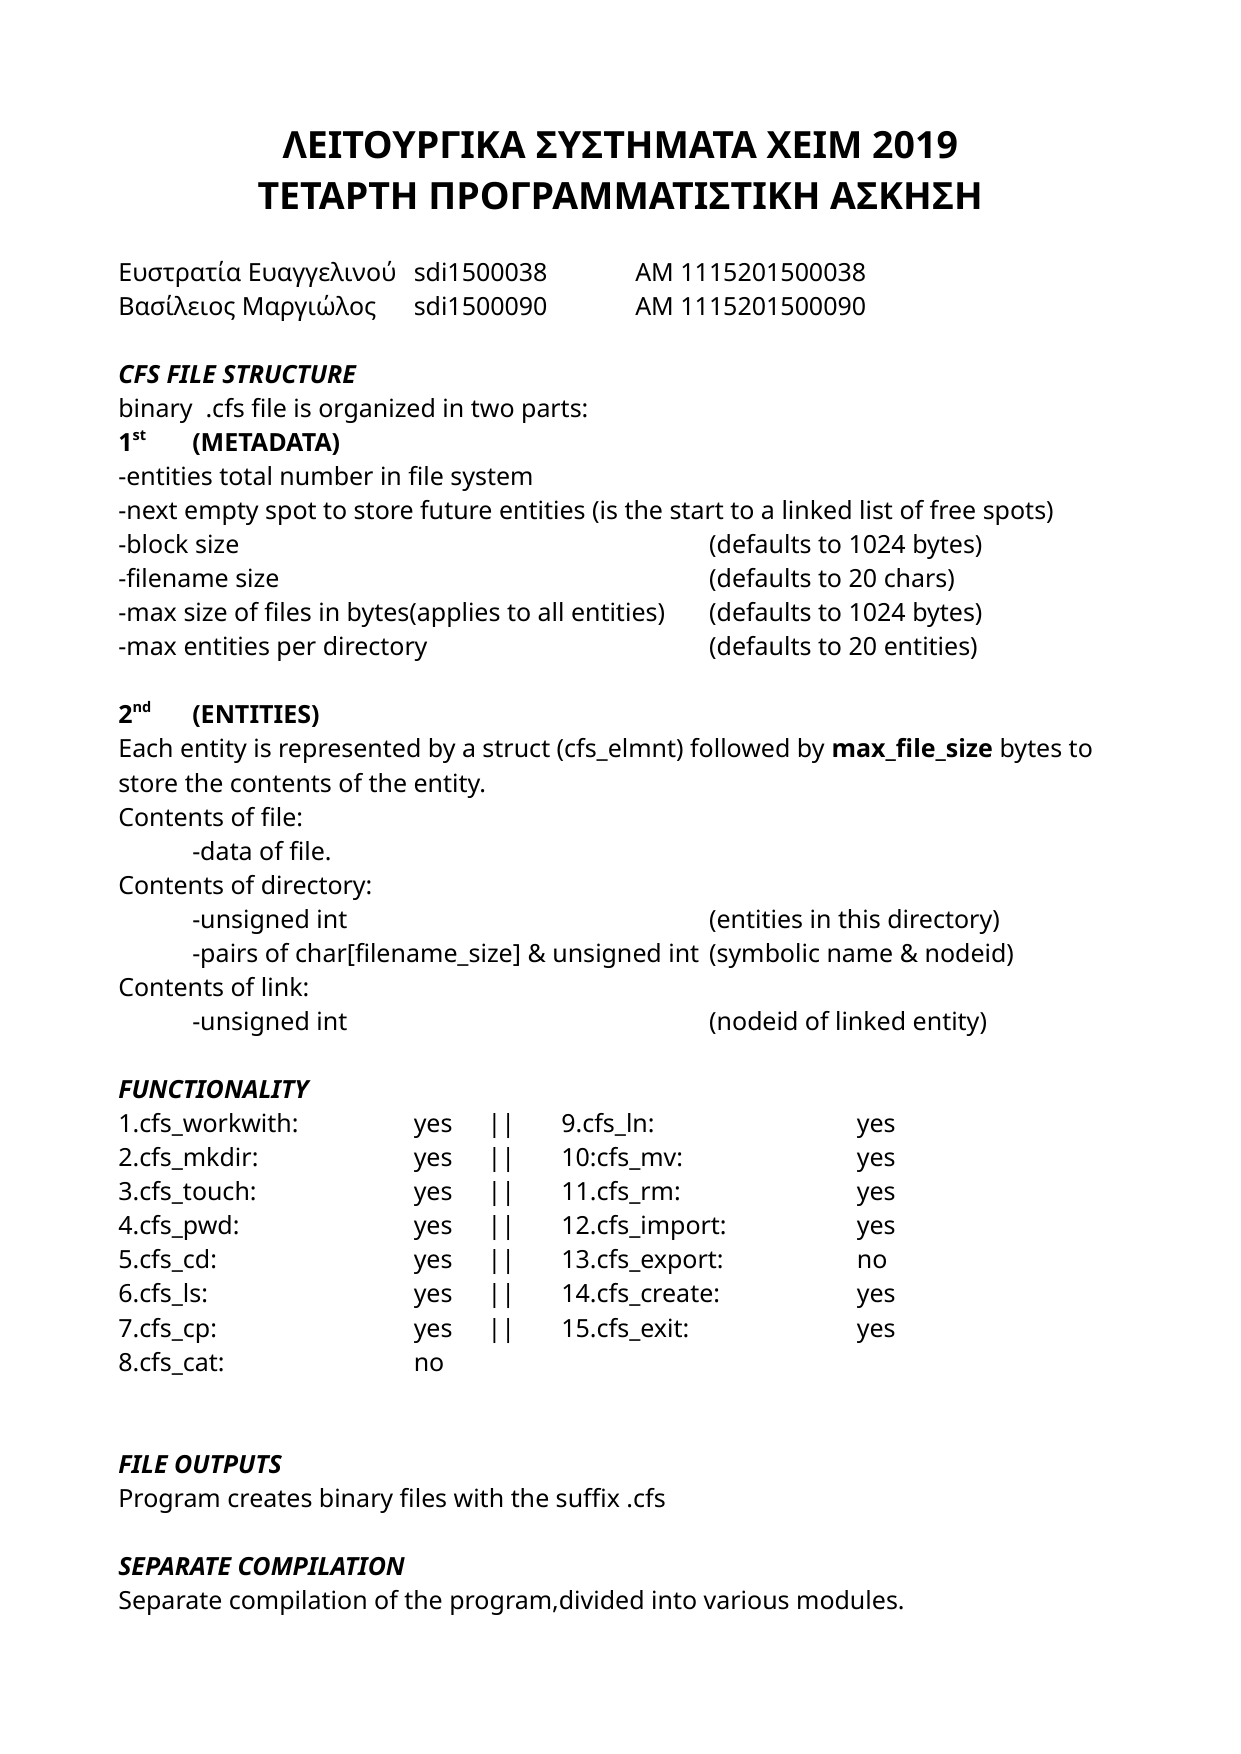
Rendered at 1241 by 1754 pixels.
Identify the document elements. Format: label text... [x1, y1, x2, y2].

text SEPARATE COMPILATION [118, 1549, 1122, 1583]
text -entities total number in file system [118, 459, 1122, 493]
text -unsigned int (entities in this directory) [118, 901, 1122, 936]
text ΛΕΙΤΟΥΡΓΙΚΑ ΣΥΣΤΗΜΑΤΑ ΧΕΙΜ 2019 [118, 118, 1122, 169]
text -filename size (defaults to 20 chars) [118, 561, 1122, 595]
text -max size of files in bytes(applies to all entities) (defaults to 1024 bytes) [118, 595, 1122, 629]
text Ευστρατία Ευαγγελινού sdi1500038 ΑΜ 1115201500038 [118, 254, 1122, 288]
text -block size (defaults to 1024 bytes) [118, 527, 1122, 561]
text 5.cfs_cd: yes || 13.cfs_export: no [118, 1242, 1122, 1276]
text FILE OUTPUTS [118, 1446, 1122, 1481]
text Contents of file: [118, 799, 1122, 833]
text 4.cfs_pwd: yes || 12.cfs_import: yes [118, 1208, 1122, 1242]
text 2.cfs_mkdir: yes || 10:cfs_mv: yes [118, 1140, 1122, 1174]
text Contents of link: [118, 969, 1122, 1004]
text 2nd (ENTITIES) [118, 697, 1122, 731]
text ΤΕΤΑΡΤΗ ΠΡΟΓΡΑΜΜΑΤΙΣΤΙΚΗ ΑΣΚΗΣΗ [118, 169, 1122, 220]
text Βασίλειος Μαργιώλος sdi1500090 ΑΜ 1115201500090 [118, 288, 1122, 322]
text CFS FILE STRUCTURE [118, 356, 1122, 391]
text Program creates binary files with the suffix .cfs [118, 1481, 1122, 1514]
text -pairs of char[filename_size] & unsigned int (symbolic name & nodeid) [118, 936, 1122, 969]
text -max entities per directory (defaults to 20 entities) [118, 629, 1122, 663]
text Separate compilation of the program,divided into various modules. [118, 1583, 1122, 1617]
text 7.cfs_cp: yes || 15.cfs_exit: yes [118, 1310, 1122, 1344]
text 8.cfs_cat: no [118, 1344, 1122, 1378]
text 6.cfs_ls: yes || 14.cfs_create: yes [118, 1276, 1122, 1310]
text 1st (METADATA) [118, 424, 1122, 459]
text Contents of directory: [118, 867, 1122, 901]
text -unsigned int (nodeid of linked entity) [118, 1004, 1122, 1038]
text -next empty spot to store future entities (is the start to a linked list of free spots) [118, 493, 1122, 527]
text binary .cfs file is organized in two parts: [118, 391, 1122, 424]
text FUNCTIONALITY [118, 1072, 1122, 1106]
text 3.cfs_touch: yes || 11.cfs_rm: yes [118, 1174, 1122, 1208]
text 1.cfs_workwith: yes || 9.cfs_ln: yes [118, 1106, 1122, 1140]
text Each entity is represented by a struct (cfs_elmnt) followed by max_file_size bytes to store the contents of the entity. [118, 731, 1122, 799]
text -data of file. [118, 833, 1122, 867]
